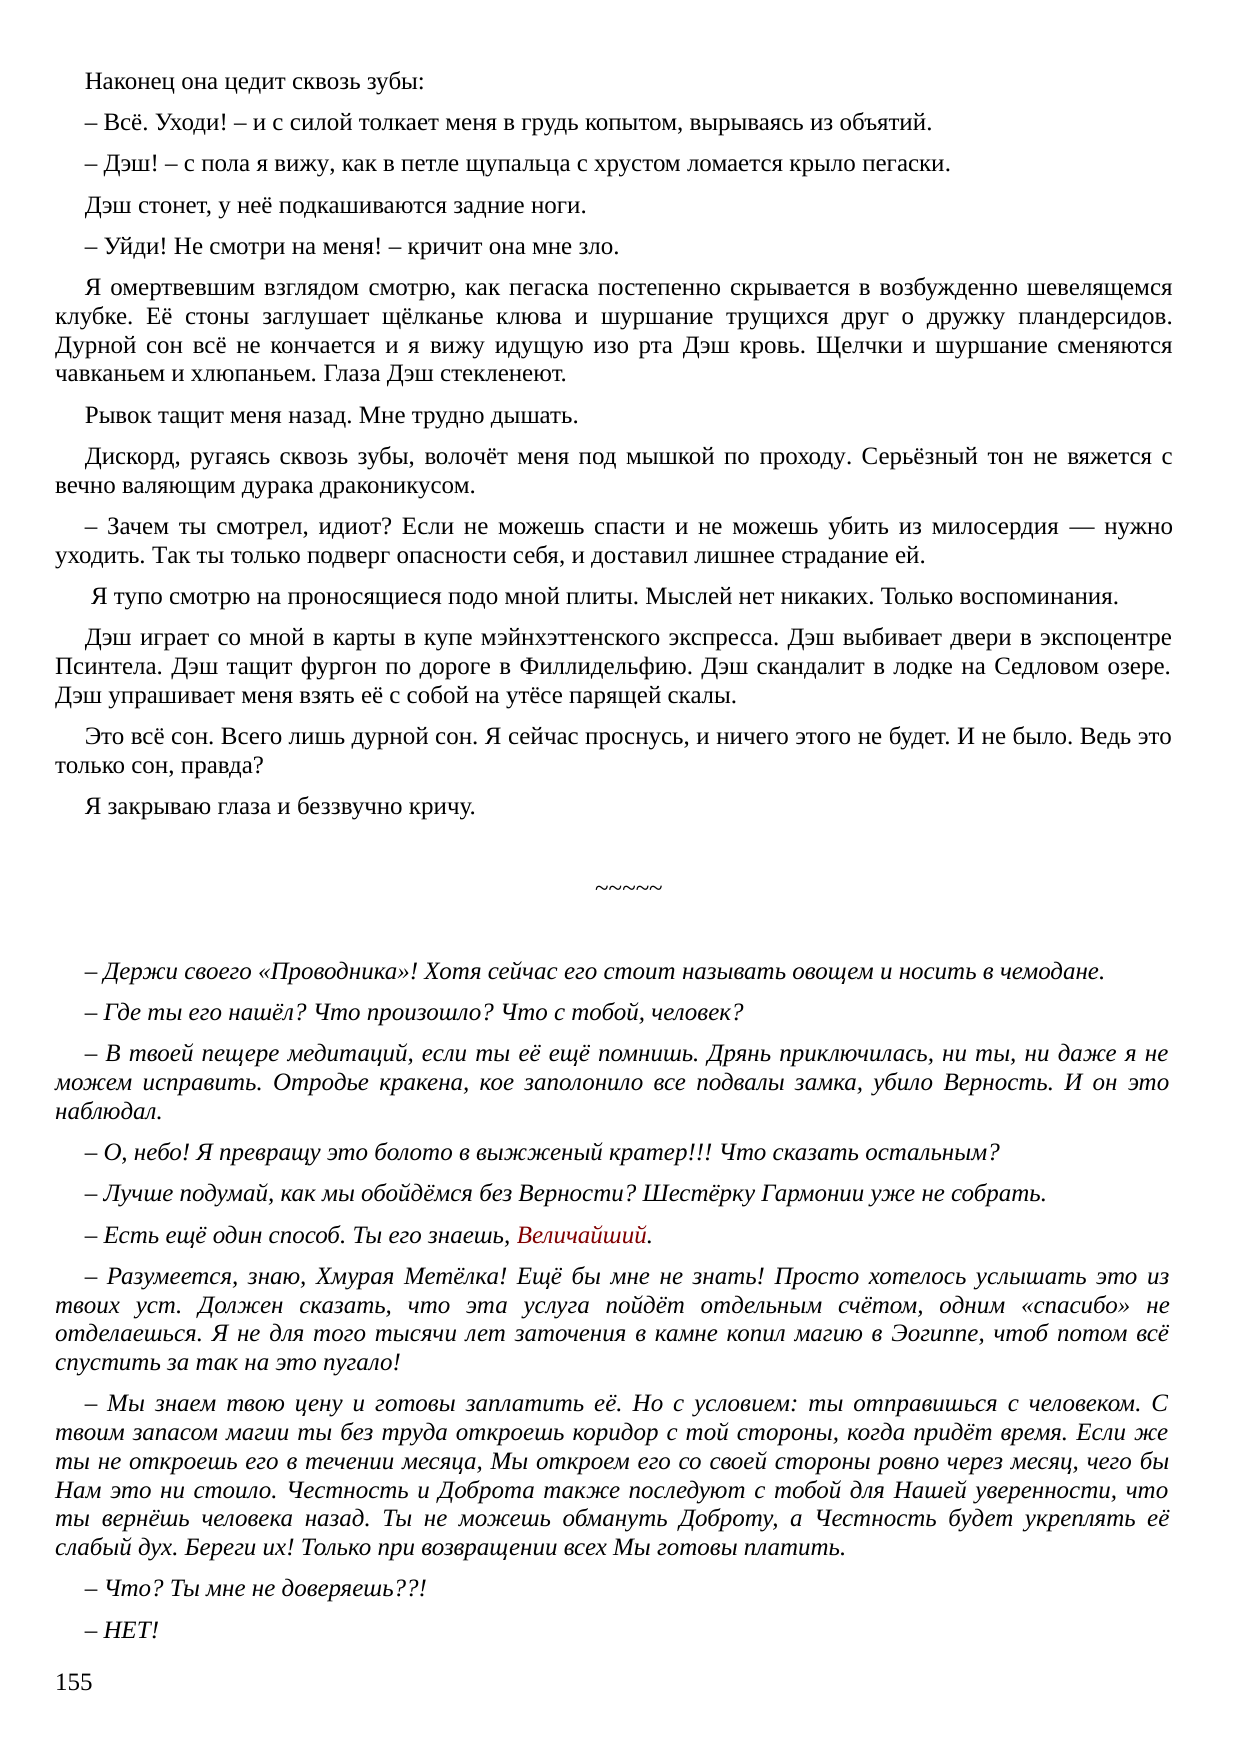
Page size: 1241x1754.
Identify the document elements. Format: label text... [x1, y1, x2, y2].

text Рывок тащит меня назад. Мне трудно дышать. [55, 400, 1173, 428]
text – О, небо! Я превращу это болото в выжженый кратер!!! Что сказать остальным? [55, 1137, 1173, 1166]
text – Мы знаем твою цену и готовы заплатить её. Но с условием: ты отправишься с человеком. С твоим запасом магии ты без труда откроешь коридор с той стороны, когда придёт время. Если же ты не откроешь его в течении месяца, Мы откроем его со своей стороны ровно через месяц, чего бы Нам это ни стоило. Честность и Доброта также последуют с тобой для Нашей уверенности, что ты вернёшь человека назад. Ты не можешь обмануть Доброту, а Честность будет укреплять её слабый дух. Береги их! Только при возвращении всех Мы готовы платить. [55, 1388, 1173, 1561]
text Дискорд, ругаясь сквозь зубы, волочёт меня под мышкой по проходу. Серьёзный тон не вяжется с вечно валяющим дурака драконикусом. [55, 441, 1173, 498]
text Дэш играет со мной в карты в купе мэйнхэттенского экспресса. Дэш выбивает двери в экспоцентре Псинтела. Дэш тащит фургон по дороге в Филлидельфию. Дэш скандалит в лодке на Седловом озере. Дэш упрашивает меня взять её с собой на утёсе парящей скалы. [55, 622, 1173, 708]
text – НЕТ! [55, 1615, 1173, 1643]
text – Держи своего «Проводника»! Хотя сейчас его стоит называть овощем и носить в чемодане. [55, 956, 1173, 985]
text – Есть ещё один способ. Ты его знаешь, Величайший. [55, 1220, 1173, 1248]
text Наконец она цедит сквозь зубы: [55, 66, 1173, 95]
text – Уйди! Не смотри на меня! – кричит она мне зло. [55, 231, 1173, 260]
text Я тупо смотрю на проносящиеся подо мной плиты. Мыслей нет никаких. Только воспоминания. [55, 581, 1173, 610]
text ~~~~~ [55, 873, 1173, 902]
text Я закрываю глаза и беззвучно кричу. [55, 791, 1173, 820]
text – Где ты его нашёл? Что произошло? Что с тобой, человек? [55, 997, 1173, 1026]
text Дэш стонет, у неё подкашиваются задние ноги. [55, 190, 1173, 218]
text – Что? Ты мне не доверяешь??! [55, 1573, 1173, 1602]
text Это всё сон. Всего лишь дурной сон. Я сейчас проснусь, и ничего этого не будет. И не было. Ведь это только сон, правда? [55, 721, 1173, 778]
text – Зачем ты смотрел, идиот? Если не можешь спасти и не можешь убить из милосердия — нужно уходить. Так ты только подверг опасности себя, и доставил лишнее страдание ей. [55, 511, 1173, 568]
text Я омертвевшим взглядом смотрю, как пегаска постепенно скрывается в возбужденно шевелящемся клубке. Её стоны заглушает щёлканье клюва и шуршание трущихся друг о дружку пландерсидов. Дурной сон всё не кончается и я вижу идущую изо рта Дэш кровь. Щелчки и шуршание сменяются чавканьем и хлюпаньем. Глаза Дэш стекленеют. [55, 272, 1173, 387]
text – Дэш! – с пола я вижу, как в петле щупальца с хрустом ломается крыло пегаски. [55, 148, 1173, 177]
text – Разумеется, знаю, Хмурая Метёлка! Ещё бы мне не знать! Просто хотелось услышать это из твоих уст. Должен сказать, что эта услуга пойдёт отдельным счётом, одним «спасибо» не отделаешься. Я не для того тысячи лет заточения в камне копил магию в Эогиппе, чтоб потом всё спустить за так на это пугало! [55, 1261, 1173, 1376]
text – Лучше подумай, как мы обойдёмся без Верности? Шестёрку Гармонии уже не собрать. [55, 1178, 1173, 1207]
text – В твоей пещере медитаций, если ты её ещё помнишь. Дрянь приключилась, ни ты, ни даже я не можем исправить. Отродье кракена, кое заполонило все подвалы замка, убило Верность. И он это наблюдал. [55, 1038, 1173, 1125]
text – Всё. Уходи! – и с силой толкает меня в грудь копытом, вырываясь из объятий. [55, 107, 1173, 136]
